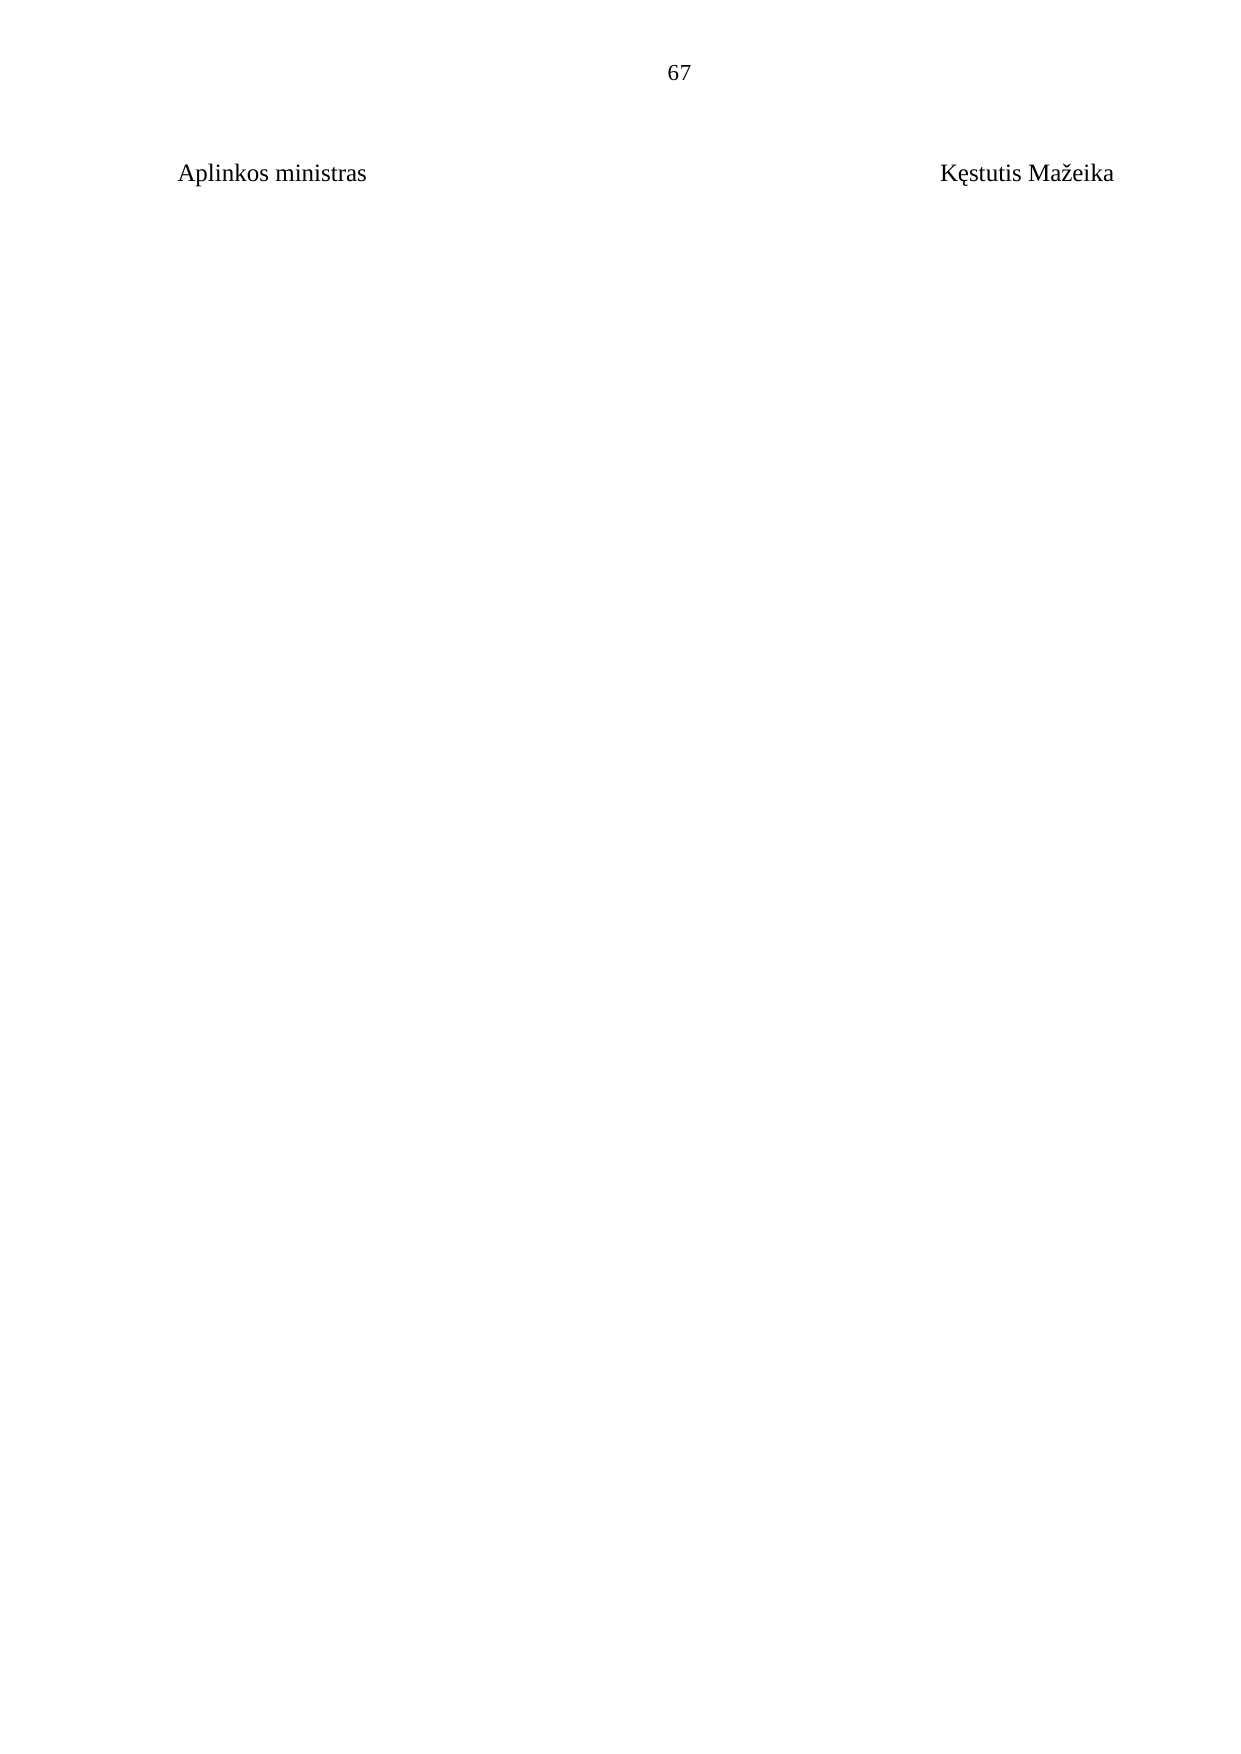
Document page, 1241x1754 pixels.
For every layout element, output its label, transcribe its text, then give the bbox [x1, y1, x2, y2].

text Aplinkos ministras Kęstutis Mažeika [177, 158, 1166, 186]
